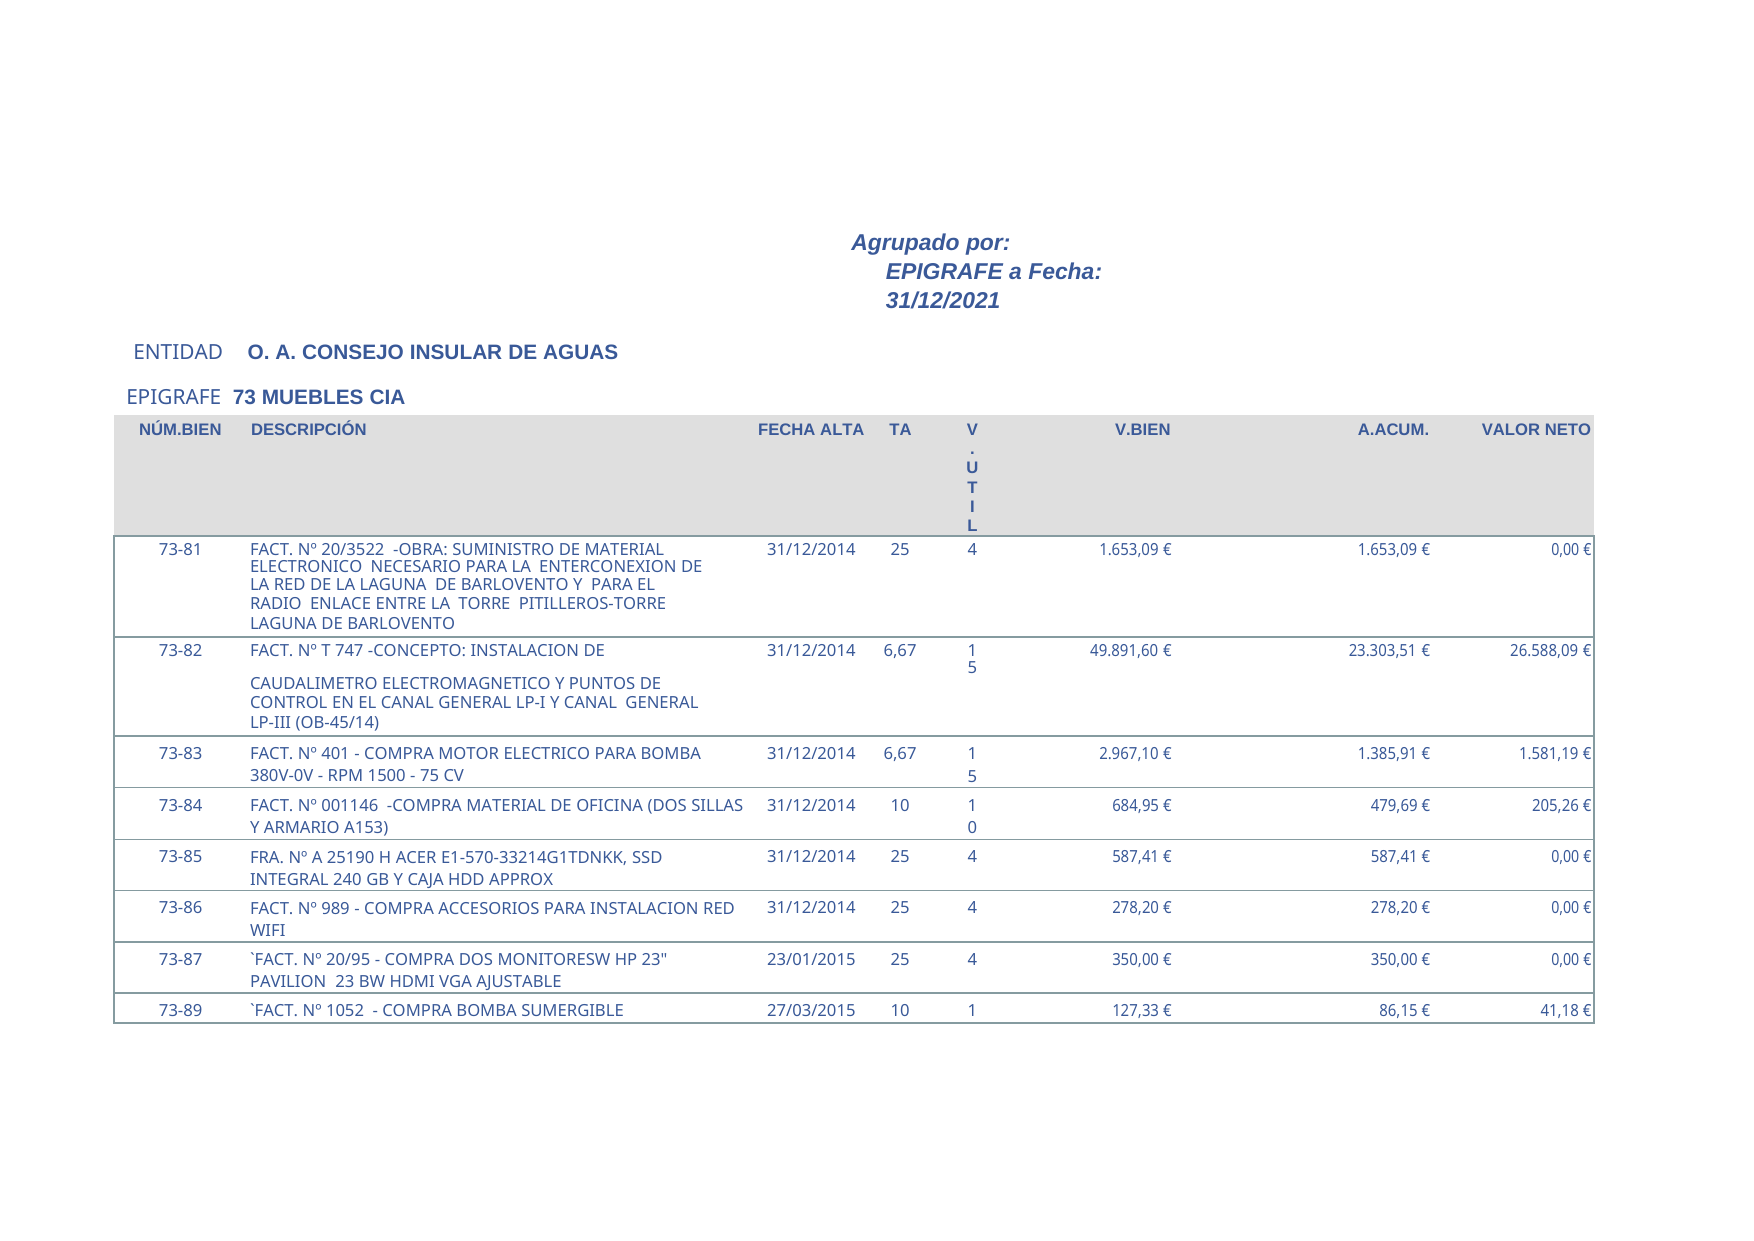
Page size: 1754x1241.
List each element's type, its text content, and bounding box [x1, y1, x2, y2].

table_cell [1454, 559, 1593, 577]
table_cell [1454, 676, 1593, 695]
text ENTIDAD O. A. CONSEJO INSULAR DE AGUAS [133, 337, 1606, 365]
table_cell [1454, 577, 1593, 596]
table_cell 479,69 € [1224, 788, 1454, 838]
table_cell 73-89 [115, 994, 235, 1022]
table_cell [115, 714, 235, 735]
table_cell 73-84 [115, 788, 235, 838]
table_cell 31/12/2014 [745, 840, 873, 890]
table_cell [1039, 676, 1224, 695]
table_cell [745, 714, 873, 735]
table_cell [941, 714, 1039, 735]
table_cell 6,67 [873, 638, 941, 676]
table_header NÚM.BIEN [114, 415, 235, 535]
table_header VALOR NETO [1454, 415, 1594, 535]
table_cell [1039, 695, 1224, 713]
table_cell 350,00 € [1224, 943, 1454, 992]
table_cell 0,00 € [1454, 943, 1593, 992]
table_cell 4 [941, 943, 1039, 992]
table_header V.UTIL [941, 415, 1039, 535]
table_cell [1224, 695, 1454, 713]
table_cell 31/12/2014 [745, 891, 873, 941]
table_cell 25 [873, 891, 941, 941]
table_cell [873, 559, 941, 577]
table_cell 73-82 [115, 638, 235, 676]
table_cell [1039, 614, 1224, 636]
table_cell [745, 676, 873, 695]
table_cell 1.385,91 € [1224, 737, 1454, 787]
table_cell FACT. Nº 001146 -COMPRA MATERIAL DE OFICINA (DOS SILLAS Y ARMARIO A153) [235, 788, 745, 838]
table_cell CAUDALIMETRO ELECTROMAGNETICO Y PUNTOS DE [235, 676, 745, 695]
table_cell 73-85 [115, 840, 235, 890]
table_cell [115, 695, 235, 713]
table_cell [873, 577, 941, 596]
table_cell [1224, 596, 1454, 614]
table_cell [1039, 559, 1224, 577]
table_cell 587,41 € [1224, 840, 1454, 890]
table_cell [941, 676, 1039, 695]
table_cell [115, 559, 235, 577]
table_cell 205,26 € [1454, 788, 1593, 838]
table_cell LAGUNA DE BARLOVENTO [235, 614, 745, 636]
table_cell 1.653,09 € [1224, 537, 1454, 559]
table_cell 15 [941, 737, 1039, 787]
table_cell 25 [873, 537, 941, 559]
table_cell [941, 559, 1039, 577]
table_cell [873, 676, 941, 695]
table_cell 0,00 € [1454, 537, 1593, 559]
table_cell 31/12/2014 [745, 638, 873, 676]
table_cell [745, 559, 873, 577]
table_cell 73-81 [115, 537, 235, 559]
table_cell [941, 614, 1039, 636]
table_cell 587,41 € [1039, 840, 1224, 890]
table_header A.ACUM. [1224, 415, 1454, 535]
table_cell FRA. Nº A 25190 H ACER E1-570-33214G1TDNKK, SSD INTEGRAL 240 GB Y CAJA HDD APPROX [235, 840, 745, 890]
table_cell [1224, 714, 1454, 735]
table_cell [1224, 614, 1454, 636]
text Agrupado por: EPIGRAFE a Fecha: 31/12/2021 [851, 228, 1134, 314]
table_cell [745, 614, 873, 636]
table_cell LA RED DE LA LAGUNA DE BARLOVENTO Y PARA EL [235, 577, 745, 596]
table_cell FACT. Nº 401 - COMPRA MOTOR ELECTRICO PARA BOMBA 380V-0V - RPM 1500 - 75 CV [235, 737, 745, 787]
table_cell 2.967,10 € [1039, 737, 1224, 787]
table_header V.BIEN [1039, 415, 1224, 535]
table_cell [1224, 577, 1454, 596]
table_cell 10 [873, 994, 941, 1022]
table_cell 31/12/2014 [745, 737, 873, 787]
table_cell 25 [873, 840, 941, 890]
table_cell 1 [941, 994, 1039, 1022]
table_cell [745, 695, 873, 713]
table_cell 350,00 € [1039, 943, 1224, 992]
table_cell [873, 596, 941, 614]
table_cell 10 [941, 788, 1039, 838]
table_cell `FACT. Nº 20/95 - COMPRA DOS MONITORESW HP 23" PAVILION 23 BW HDMI VGA AJUSTABLE [235, 943, 745, 992]
table_cell 10 [873, 788, 941, 838]
table_cell [941, 596, 1039, 614]
table_cell 26.588,09 € [1454, 638, 1593, 676]
table_cell 0,00 € [1454, 840, 1593, 890]
table_cell FACT. Nº T 747 -CONCEPTO: INSTALACION DE [235, 638, 745, 676]
table_cell 4 [941, 537, 1039, 559]
table_cell 41,18 € [1454, 994, 1593, 1022]
table_cell 15 [941, 638, 1039, 676]
table_cell 31/12/2014 [745, 537, 873, 559]
table_cell 73-87 [115, 943, 235, 992]
table_cell [1454, 714, 1593, 735]
table_cell 73-83 [115, 737, 235, 787]
table_cell 31/12/2014 [745, 788, 873, 838]
table_cell `FACT. Nº 1052 - COMPRA BOMBA SUMERGIBLE [235, 994, 745, 1022]
table_cell 6,67 [873, 737, 941, 787]
table_cell 278,20 € [1224, 891, 1454, 941]
table_cell 25 [873, 943, 941, 992]
table_cell [1224, 559, 1454, 577]
table_cell FACT. Nº 989 - COMPRA ACCESORIOS PARA INSTALACION RED WIFI [235, 891, 745, 941]
table_cell 23.303,51 € [1224, 638, 1454, 676]
table_cell 1.653,09 € [1039, 537, 1224, 559]
table_cell [115, 596, 235, 614]
table_cell [1039, 714, 1224, 735]
table_cell 86,15 € [1224, 994, 1454, 1022]
table_cell 4 [941, 891, 1039, 941]
table_cell [873, 695, 941, 713]
table_cell [1454, 596, 1593, 614]
table_cell LP-III (OB-45/14) [235, 714, 745, 735]
table_cell [1039, 596, 1224, 614]
table_cell [941, 695, 1039, 713]
table_cell [115, 614, 235, 636]
table_cell 73-86 [115, 891, 235, 941]
table_cell [1454, 614, 1593, 636]
table_cell CONTROL EN EL CANAL GENERAL LP-I Y CANAL GENERAL [235, 695, 745, 713]
table_cell ELECTRONICO NECESARIO PARA LA ENTERCONEXION DE [235, 559, 745, 577]
table_cell [873, 714, 941, 735]
table_cell [941, 577, 1039, 596]
table_cell [115, 577, 235, 596]
table_cell [1224, 676, 1454, 695]
table_cell 27/03/2015 [745, 994, 873, 1022]
table_header DESCRIPCIÓN [235, 415, 745, 535]
table_cell 127,33 € [1039, 994, 1224, 1022]
table_cell FACT. Nº 20/3522 -OBRA: SUMINISTRO DE MATERIAL [235, 537, 745, 559]
table_cell [745, 596, 873, 614]
table_cell [873, 614, 941, 636]
table_cell 23/01/2015 [745, 943, 873, 992]
table_cell 684,95 € [1039, 788, 1224, 838]
table_cell 278,20 € [1039, 891, 1224, 941]
table_cell [745, 577, 873, 596]
table_cell [1039, 577, 1224, 596]
table_cell [115, 676, 235, 695]
table_cell 4 [941, 840, 1039, 890]
table_cell 1.581,19 € [1454, 737, 1593, 787]
table_header TA [873, 415, 941, 535]
table_cell [1454, 695, 1593, 713]
table_cell 0,00 € [1454, 891, 1593, 941]
table_header FECHA ALTA [745, 415, 873, 535]
table_cell RADIO ENLACE ENTRE LA TORRE PITILLEROS-TORRE [235, 596, 745, 614]
text EPIGRAFE 73 MUEBLES CIA [126, 382, 1606, 411]
table_cell 49.891,60 € [1039, 638, 1224, 676]
